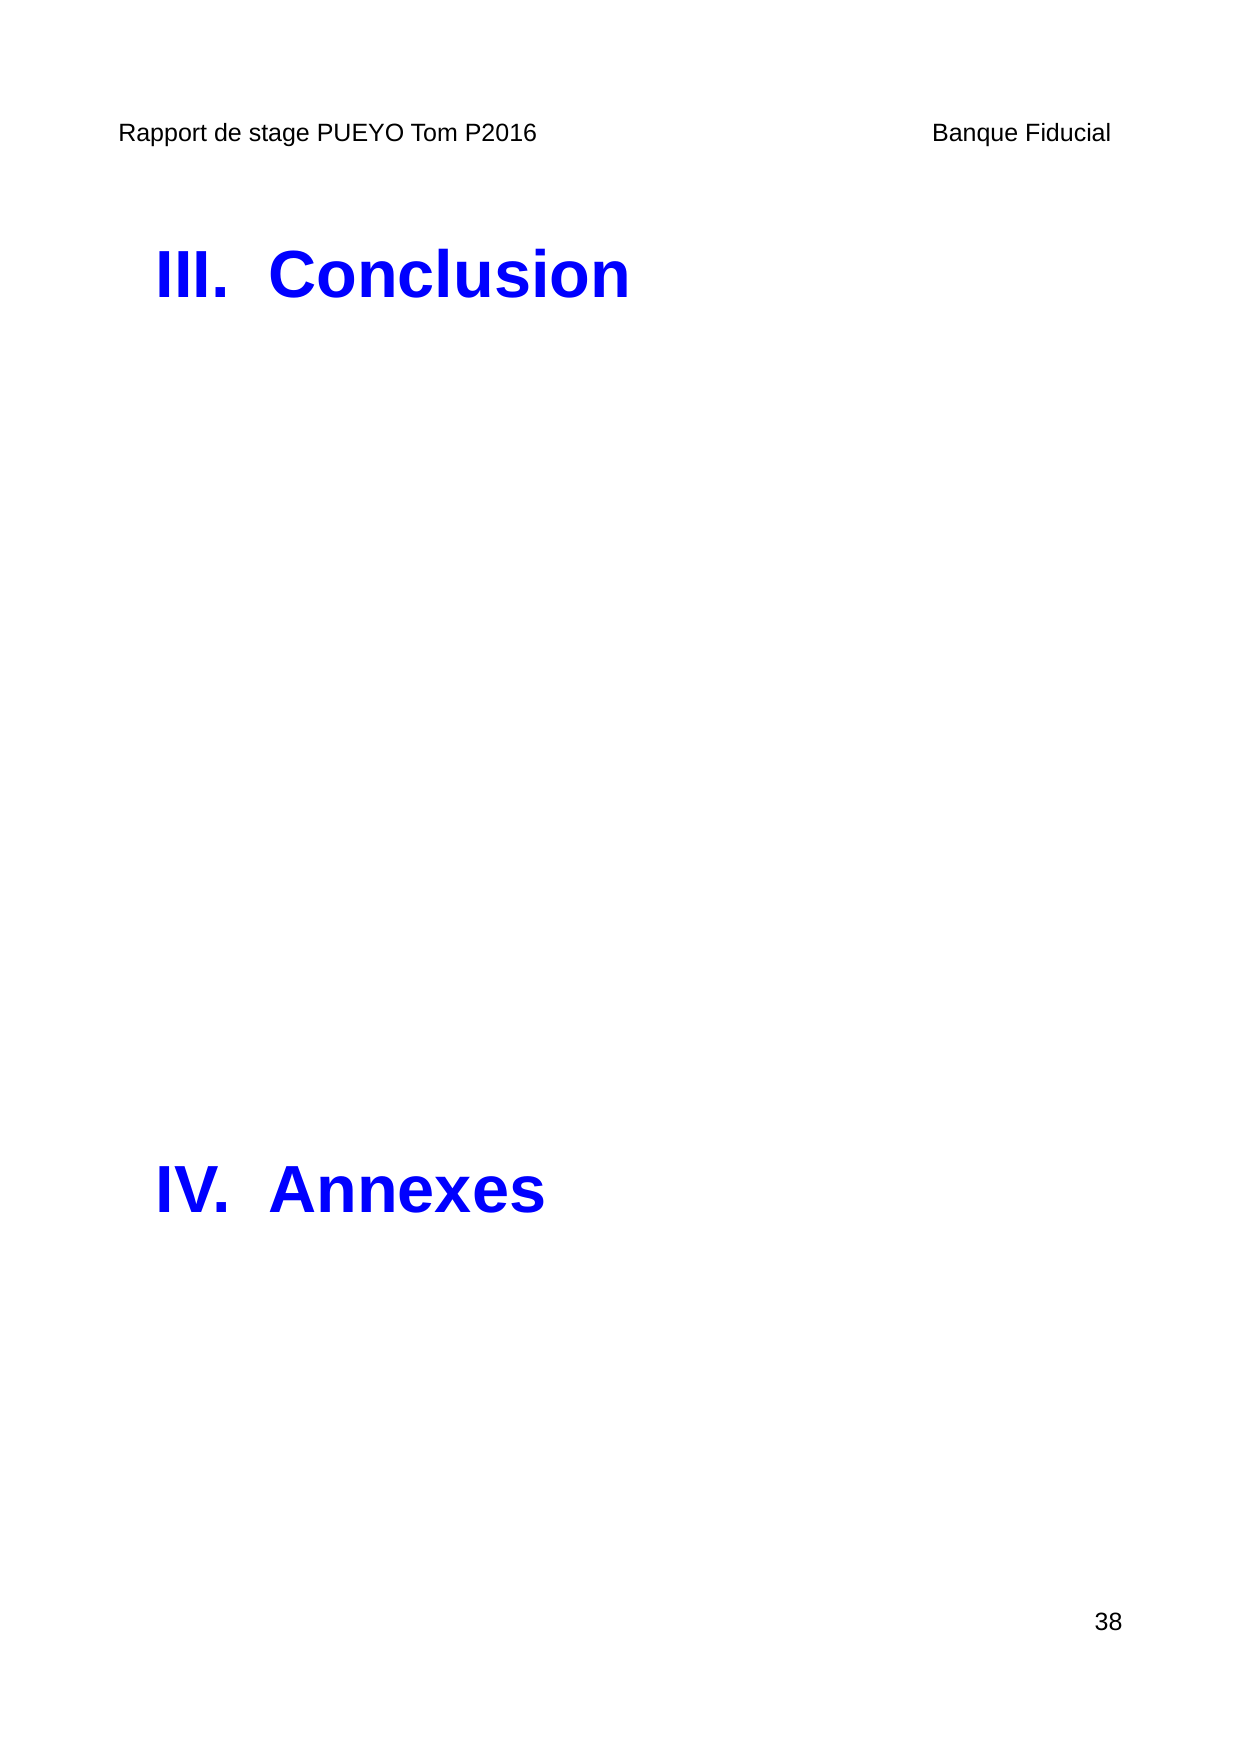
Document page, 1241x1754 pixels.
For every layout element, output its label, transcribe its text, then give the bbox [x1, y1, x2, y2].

subtitle Conclusion [156, 235, 1122, 312]
subtitle Annexes [156, 1150, 1122, 1227]
